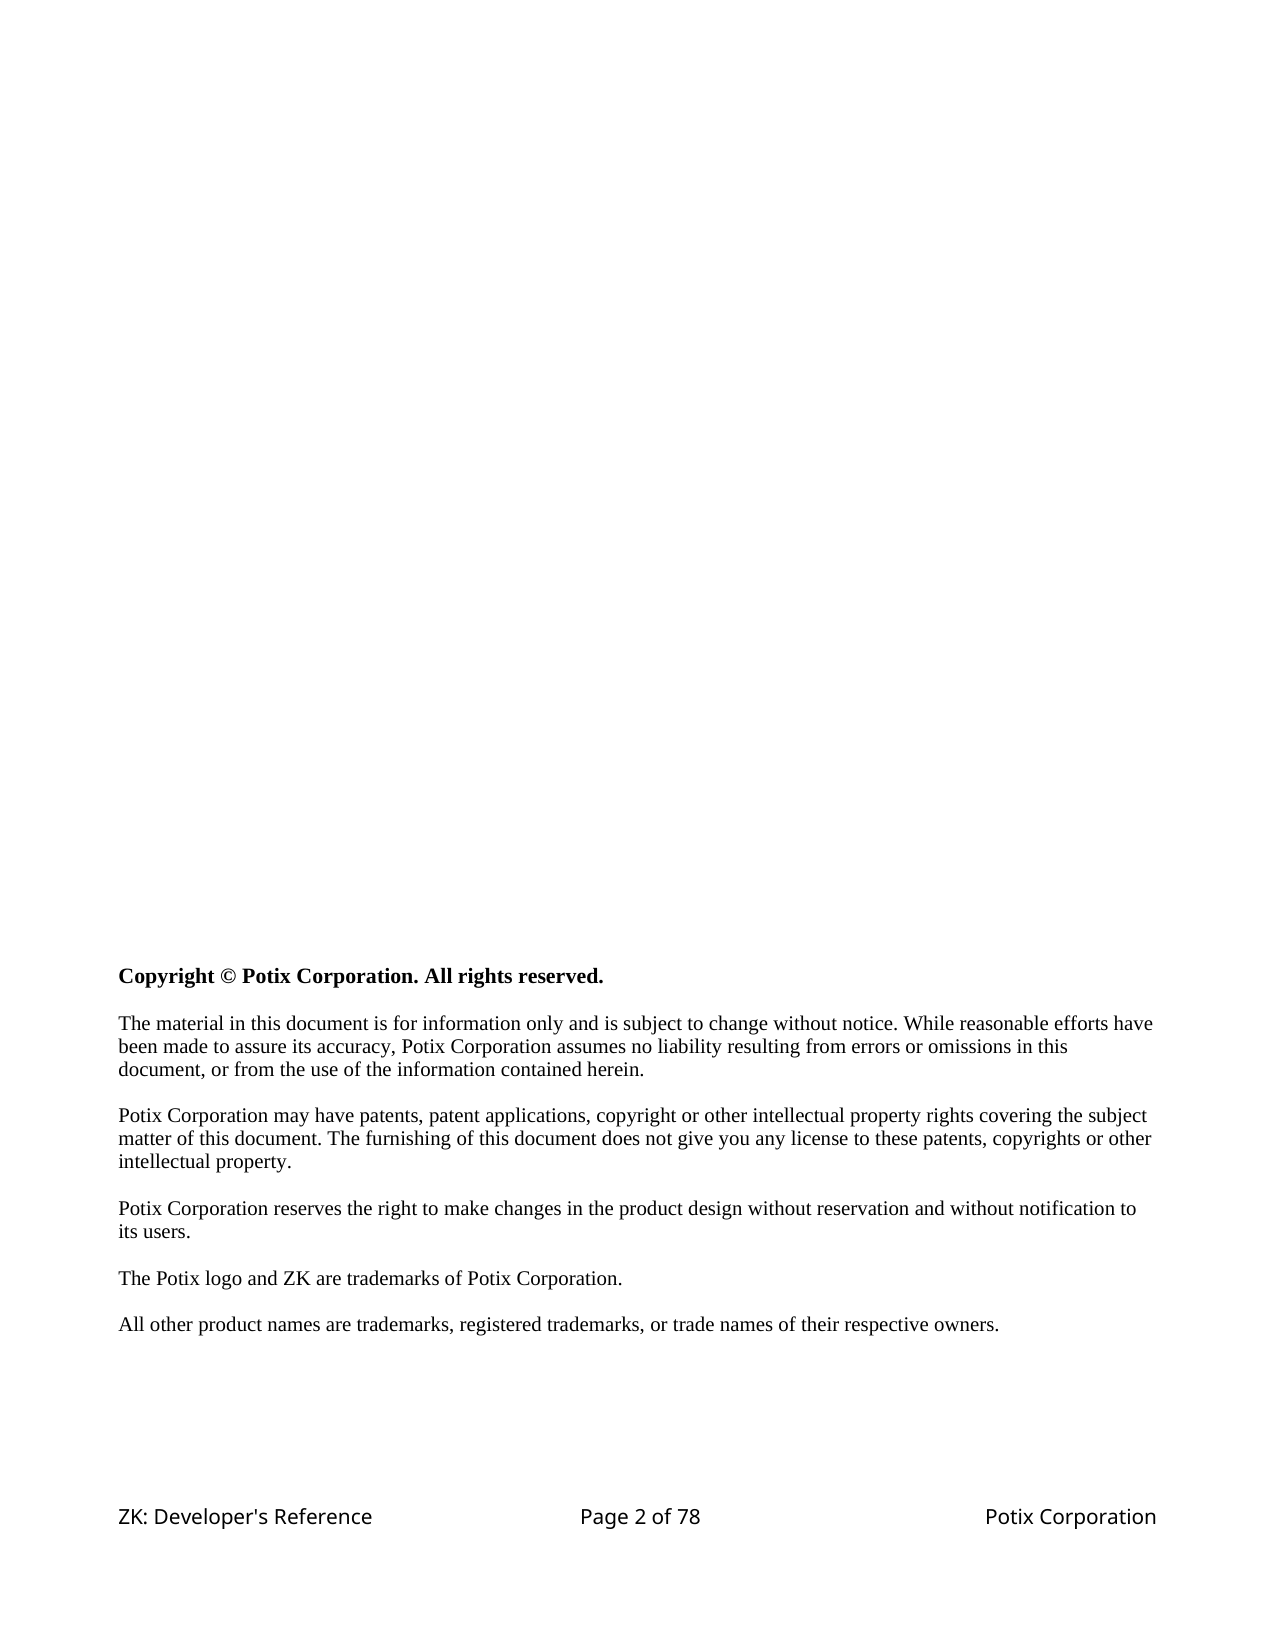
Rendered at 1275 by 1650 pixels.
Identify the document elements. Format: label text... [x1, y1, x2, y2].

text The Potix logo and ZK are trademarks of Potix Corporation. [118, 1267, 1157, 1289]
text All other product names are trademarks, registered trademarks, or trade names of their respective owners. [118, 1313, 1157, 1336]
text Copyright © Potix Corporation. All rights reserved. [118, 963, 1157, 988]
text Potix Corporation reserves the right to make changes in the product design without reservation and without notification to its users. [118, 1197, 1157, 1243]
text Potix Corporation may have patents, patent applications, copyright or other intellectual property rights covering the subject matter of this document. The furnishing of this document does not give you any license to these patents, copyrights or other intellectual property. [118, 1104, 1157, 1173]
text The material in this document is for information only and is subject to change without notice. While reasonable efforts have been made to assure its accuracy, Potix Corporation assumes no liability resulting from errors or omissions in this document, or from the use of the information contained herein. [118, 1011, 1157, 1081]
